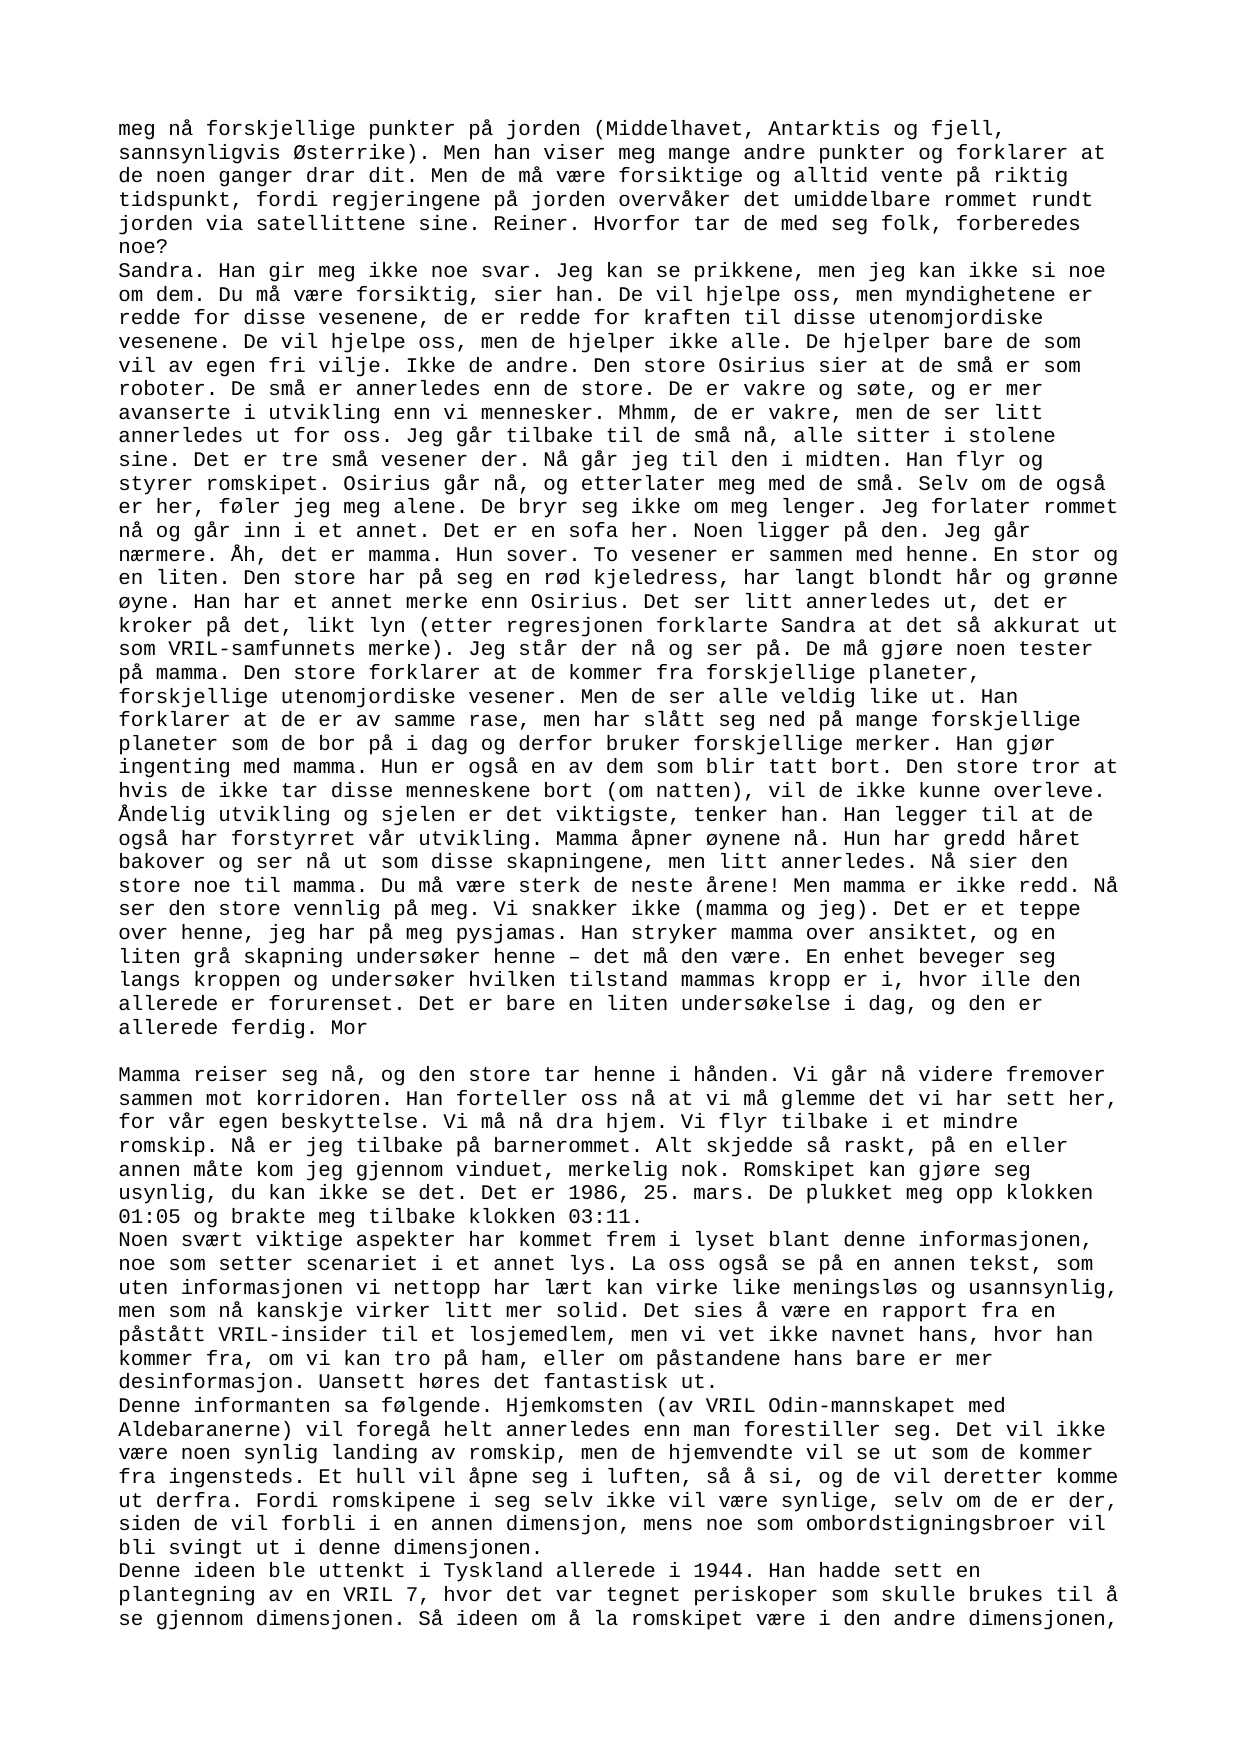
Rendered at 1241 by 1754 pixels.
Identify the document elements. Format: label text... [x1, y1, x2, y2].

text Denne ideen ble uttenkt i Tyskland allerede i 1944. Han hadde sett en plantegning av en VRIL 7, hvor det var tegnet periskoper som skulle brukes til å se gjennom dimensjonen. Så ideen om å la romskipet være i den andre dimensjonen, [118, 1561, 1122, 1631]
text Sandra. Han gir meg ikke noe svar. Jeg kan se prikkene, men jeg kan ikke si noe om dem. Du må være forsiktig, sier han. De vil hjelpe oss, men myndighetene er redde for disse vesenene, de er redde for kraften til disse utenomjordiske vesenene. De vil hjelpe oss, men de hjelper ikke alle. De hjelper bare de som vil av egen fri vilje. Ikke de andre. Den store Osirius sier at de små er som roboter. De små er annerledes enn de store. De er vakre og søte, og er mer avanserte i utvikling enn vi mennesker. Mhmm, de er vakre, men de ser litt annerledes ut for oss. Jeg går tilbake til de små nå, alle sitter i stolene sine. Det er tre små vesener der. Nå går jeg til den i midten. Han flyr og styrer romskipet. Osirius går nå, og etterlater meg med de små. Selv om de også er her, føler jeg meg alene. De bryr seg ikke om meg lenger. Jeg forlater rommet nå og går inn i et annet. Det er en sofa her. Noen ligger på den. Jeg går nærmere. Åh, det er mamma. Hun sover. To vesener er sammen med henne. En stor og en liten. Den store har på seg en rød kjeledress, har langt blondt hår og grønne øyne. Han har et annet merke enn Osirius. Det ser litt annerledes ut, det er kroker på det, likt lyn (etter regresjonen forklarte Sandra at det så akkurat ut som VRIL-samfunnets merke). Jeg står der nå og ser på. De må gjøre noen tester på mamma. Den store forklarer at de kommer fra forskjellige planeter, forskjellige utenomjordiske vesener. Men de ser alle veldig like ut. Han forklarer at de er av samme rase, men har slått seg ned på mange forskjellige planeter som de bor på i dag og derfor bruker forskjellige merker. Han gjør ingenting med mamma. Hun er også en av dem som blir tatt bort. Den store tror at hvis de ikke tar disse menneskene bort (om natten), vil de ikke kunne overleve. Åndelig utvikling og sjelen er det viktigste, tenker han. Han legger til at de også har forstyrret vår utvikling. Mamma åpner øynene nå. Hun har gredd håret bakover og ser nå ut som disse skapningene, men litt annerledes. Nå sier den store noe til mamma. Du må være sterk de neste årene! Men mamma er ikke redd. Nå ser den store vennlig på meg. Vi snakker ikke (mamma og jeg). Det er et teppe over henne, jeg har på meg pysjamas. Han stryker mamma over ansiktet, og en liten grå skapning undersøker henne – det må den være. En enhet beveger seg langs kroppen og undersøker hvilken tilstand mammas kropp er i, hvor ille den allerede er forurenset. Det er bare en liten undersøkelse i dag, og den er allerede ferdig. Mor [118, 260, 1122, 1040]
text Mamma reiser seg nå, og den store tar henne i hånden. Vi går nå videre fremover sammen mot korridoren. Han forteller oss nå at vi må glemme det vi har sett her, for vår egen beskyttelse. Vi må nå dra hjem. Vi flyr tilbake i et mindre romskip. Nå er jeg tilbake på barnerommet. Alt skjedde så raskt, på en eller annen måte kom jeg gjennom vinduet, merkelig nok. Romskipet kan gjøre seg usynlig, du kan ikke se det. Det er 1986, 25. mars. De plukket meg opp klokken 01:05 og brakte meg tilbake klokken 03:11. [118, 1064, 1122, 1229]
text Denne informanten sa følgende. Hjemkomsten (av VRIL Odin-mannskapet med Aldebaranerne) vil foregå helt annerledes enn man forestiller seg. Det vil ikke være noen synlig landing av romskip, men de hjemvendte vil se ut som de kommer fra ingensteds. Et hull vil åpne seg i luften, så å si, og de vil deretter komme ut derfra. Fordi romskipene i seg selv ikke vil være synlige, selv om de er der, siden de vil forbli i en annen dimensjon, mens noe som ombordstigningsbroer vil bli svingt ut i denne dimensjonen. [118, 1395, 1122, 1561]
text meg nå forskjellige punkter på jorden (Middelhavet, Antarktis og fjell, sannsynligvis Østerrike). Men han viser meg mange andre punkter og forklarer at de noen ganger drar dit. Men de må være forsiktige og alltid vente på riktig tidspunkt, fordi regjeringene på jorden overvåker det umiddelbare rommet rundt jorden via satellittene sine. Reiner. Hvorfor tar de med seg folk, forberedes noe? [118, 118, 1122, 260]
text Noen svært viktige aspekter har kommet frem i lyset blant denne informasjonen, noe som setter scenariet i et annet lys. La oss også se på en annen tekst, som uten informasjonen vi nettopp har lært kan virke like meningsløs og usannsynlig, men som nå kanskje virker litt mer solid. Det sies å være en rapport fra en påstått VRIL-insider til et losjemedlem, men vi vet ikke navnet hans, hvor han kommer fra, om vi kan tro på ham, eller om påstandene hans bare er mer desinformasjon. Uansett høres det fantastisk ut. [118, 1229, 1122, 1395]
